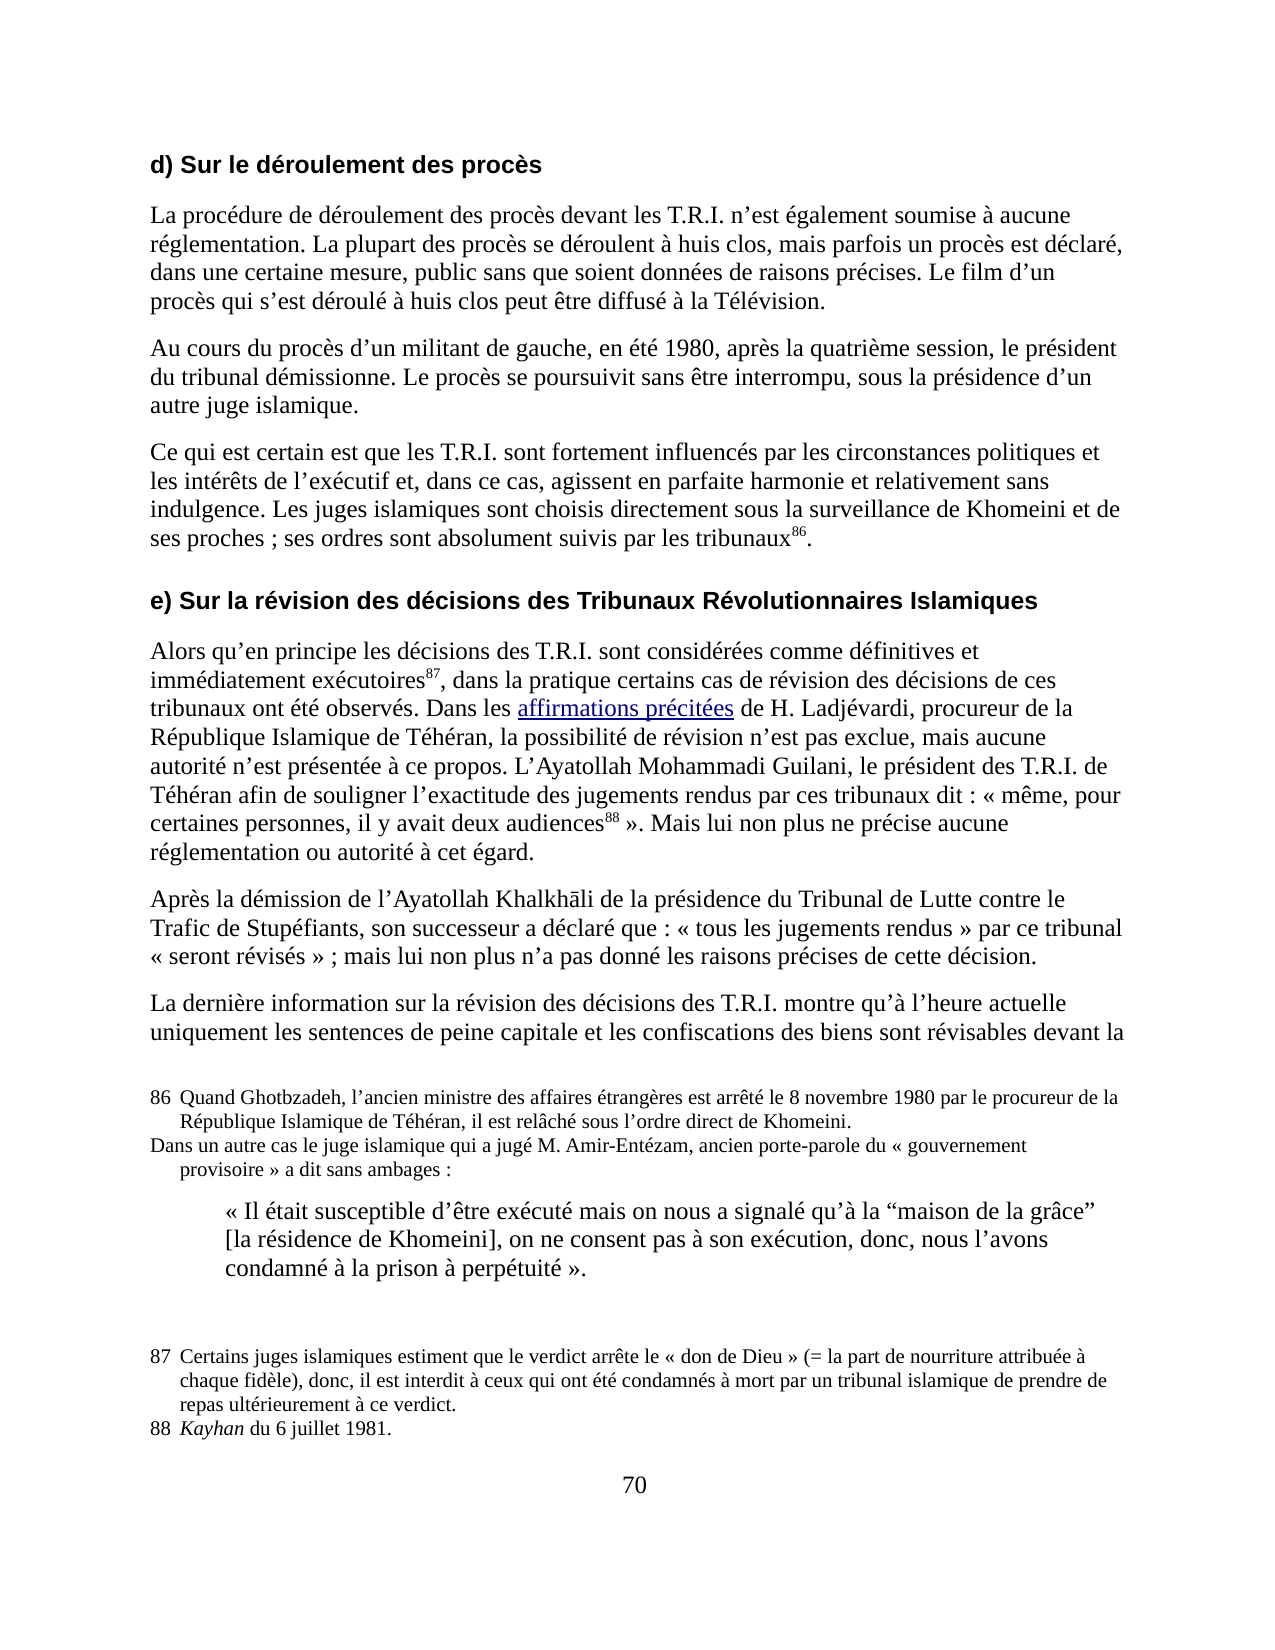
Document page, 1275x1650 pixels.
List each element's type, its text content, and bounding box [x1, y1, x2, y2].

text Certains juges islamiques estiment que le verdict arrête le « don de Dieu » (= la part de nourriture attribuée à chaque fidèle), donc, il est interdit à ceux qui ont été condamnés à mort par un tribunal islamique de prendre de repas ultérieurement à ce verdict. [150, 1344, 1125, 1416]
text La procédure de déroulement des procès devant les T.R.I. n’est également soumise à aucune réglementation. La plupart des procès se déroulent à huis clos, mais parfois un procès est déclaré, dans une certaine mesure, public sans que soient données de raisons précises. Le film d’un procès qui s’est déroulé à huis clos peut être diffusé à la Télévision. [150, 200, 1125, 315]
text Dans un autre cas le juge islamique qui a jugé M. Amir-Entézam, ancien porte-parole du « gouvernement provisoire » a dit sans ambages : [150, 1133, 1125, 1181]
text Après la démission de l’Ayatollah Khalkhāli de la présidence du Tribunal de Lutte contre le Trafic de Stupéfiants, son successeur a déclaré que : « tous les jugements rendus » par ce tribunal « seront révisés » ; mais lui non plus n’a pas donné les raisons précises de cette décision. [150, 884, 1125, 970]
text La dernière information sur la révision des décisions des T.R.I. montre qu’à l’heure actuelle uniquement les sentences de peine capitale et les confiscations des biens sont révisables devant la [150, 988, 1125, 1046]
text Au cours du procès d’un militant de gauche, en été 1980, après la quatrième session, le président du tribunal démissionne. Le procès se poursuivit sans être interrompu, sous la présidence d’un autre juge islamique. [150, 333, 1125, 419]
text Quand Ghotbzadeh, l’ancien ministre des affaires étrangères est arrêté le 8 novembre 1980 par le procureur de la République Islamique de Téhéran, il est relâché sous l’ordre direct de Khomeini. [150, 1084, 1125, 1133]
text Kayhan du 6 juillet 1981. [150, 1416, 1125, 1440]
text Alors qu’en principe les décisions des T.R.I. sont considérées comme définitives et immédiatement exécutoires, dans la pratique certains cas de révision des décisions de ces tribunaux ont été observés. Dans les affirmations précitées de H. Ladjévardi, procureur de la République Islamique de Téhéran, la possibilité de révision n’est pas exclue, mais aucune autorité n’est présentée à ce propos. L’Ayatollah Mohammadi Guilani, le président des T.R.I. de Téhéran afin de souligner l’exactitude des jugements rendus par ces tribunaux dit : « même, pour certaines personnes, il y avait deux audiences ». Mais lui non plus ne précise aucune réglementation ou autorité à cet égard. [150, 636, 1125, 866]
subtitle d) Sur le déroulement des procès [150, 150, 1125, 178]
subtitle e) Sur la révision des décisions des Tribunaux Révolutionnaires Islamiques [150, 586, 1125, 614]
text Ce qui est certain est que les T.R.I. sont fortement influencés par les circonstances politiques et les intérêts de l’exécutif et, dans ce cas, agissent en parfaite harmonie et relativement sans indulgence. Les juges islamiques sont choisis directement sous la surveillance de Khomeini et de ses proches ; ses ordres sont absolument suivis par les tribunaux. [150, 437, 1125, 552]
text « Il était susceptible d’être exécuté mais on nous a signalé qu’à la “maison de la grâce” [la résidence de Khomeini], on ne consent pas à son exécution, donc, nous l’avons condamné à la prison à perpétuité ». [225, 1196, 1125, 1282]
